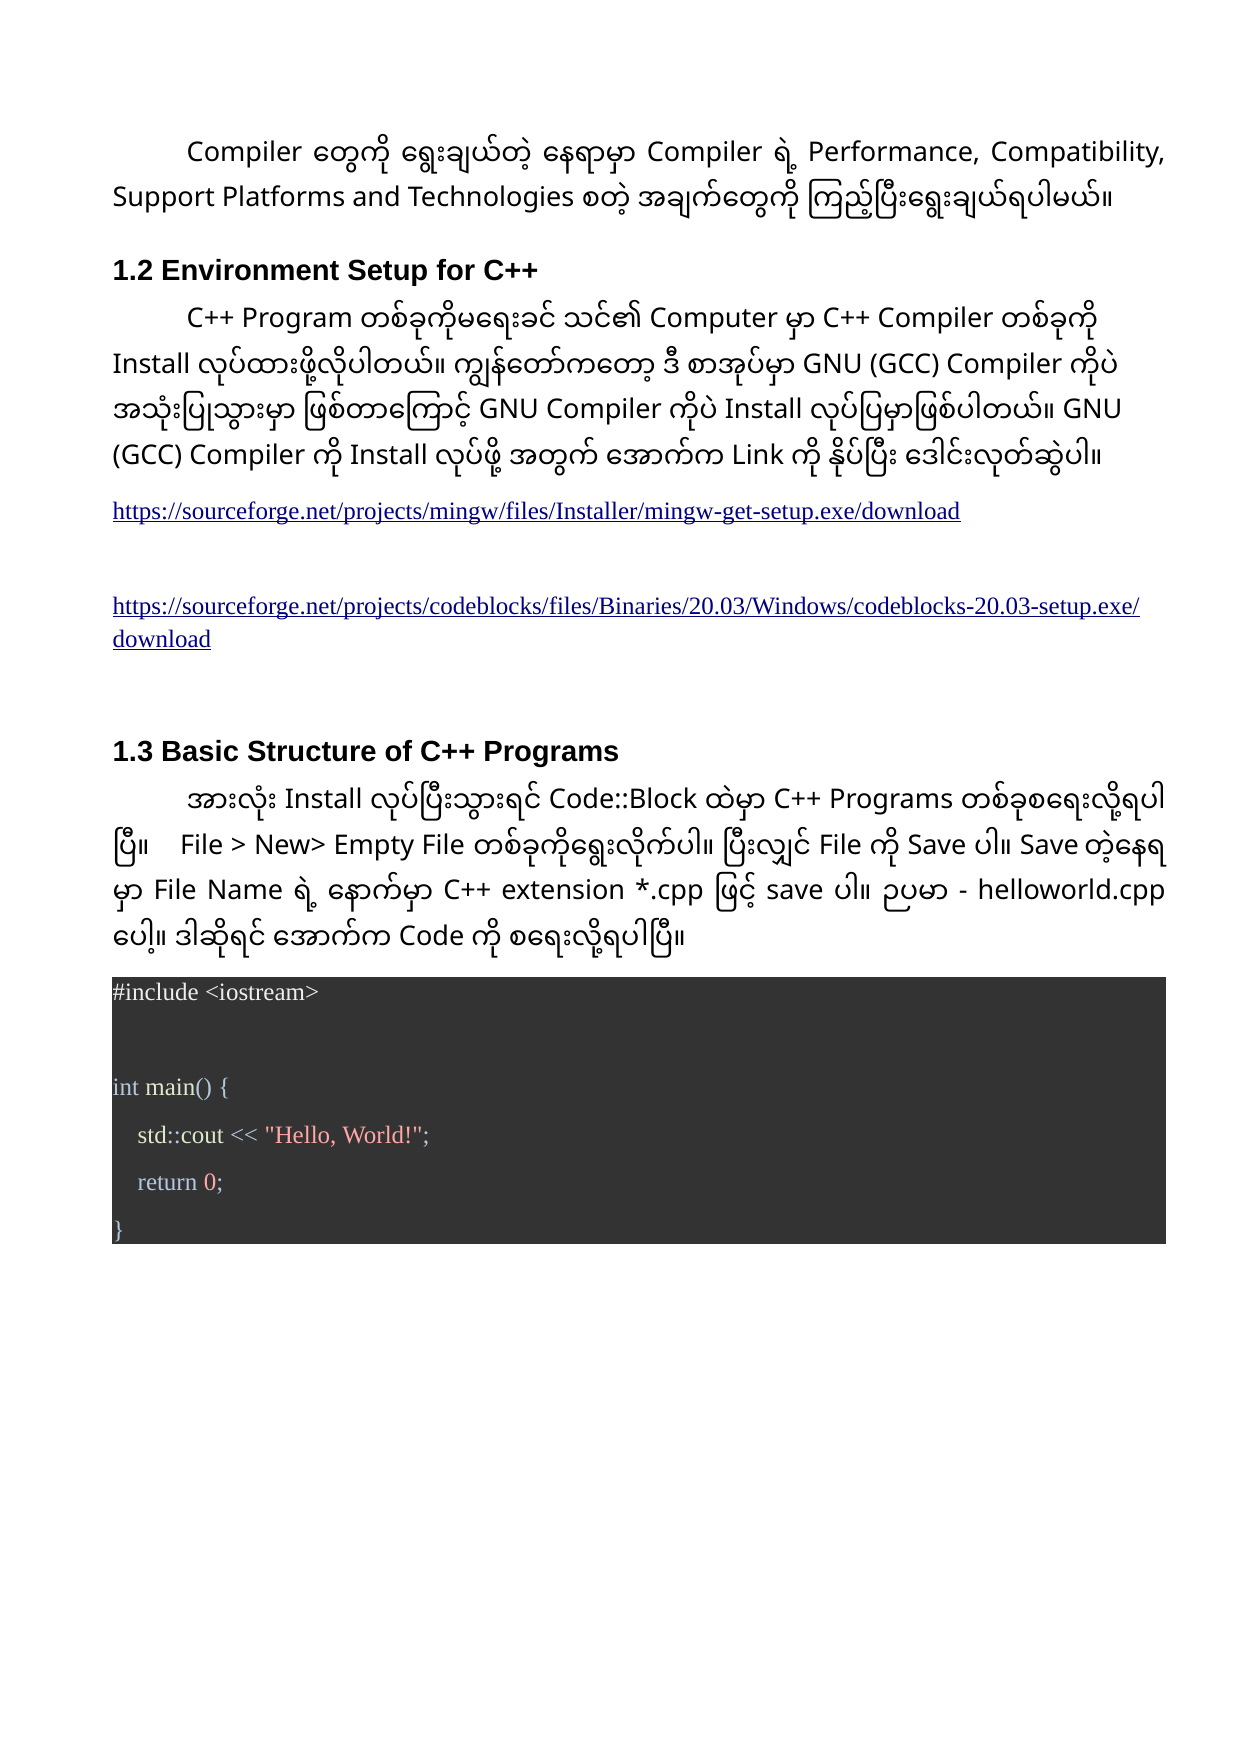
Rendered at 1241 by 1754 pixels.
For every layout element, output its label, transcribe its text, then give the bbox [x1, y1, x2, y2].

text အားလုံး Install လုပ်ပြီးသွားရင် Code::Block ထဲမှာ C++ Programs တစ်ခုစရေးလို့ရပါပြီ။ File > New> Empty File တစ်ခုကိုရွေးလိုက်ပါ။ ပြီးလျှင် File ကို Save ပါ။ Saveတဲ့နေရမှာ File Name ရဲ့ နောက်မှာ C++ extension *.cpp ဖြင့် save ပါ။ ဉပမာ - helloworld.cpp ပေါ့။ ဒါဆိုရင် အောက်က Code ကို စရေးလို့ရပါပြီ။ [112, 780, 1166, 956]
text #include <iostream> [112, 977, 1166, 1006]
text return 0; [112, 1167, 1166, 1196]
text https://sourceforge.net/projects/codeblocks/files/Binaries/20.03/Windows/codeblocks-20.03-setup.exe/download [112, 591, 1166, 653]
text } [112, 1215, 1166, 1244]
subtitle 1.2 Environment Setup for C++ [112, 253, 1166, 286]
text Compiler တွေကို ရွေးချယ်တဲ့ နေရာမှာ Compiler ရဲ့ Performance, Compatibility, Support Platforms and Technologies စတဲ့ အချက်တွေကို ကြည့်ပြီးရွေးချယ်ရပါမယ်။ [112, 132, 1166, 217]
subtitle 1.3 Basic Structure of C++ Programs [112, 734, 1166, 767]
text https://sourceforge.net/projects/mingw/files/Installer/mingw-get-setup.exe/download [112, 496, 1166, 524]
text std::cout << "Hello, World!"; [112, 1120, 1166, 1148]
text C++ Program တစ်ခုကိုမရေးခင် သင်၏ Computer မှာ C++ Compiler တစ်ခုကို Install လုပ်ထားဖို့လိုပါတယ်။ ကျွန်တော်ကတော့ ဒီ စာအုပ်မှာ GNU (GCC) Compiler ကိုပဲ အသုံးပြုသွားမှာ ဖြစ်တာကြောင့် GNU Compiler ကိုပဲ Install လုပ်ပြမှာဖြစ်ပါတယ်။ GNU (GCC) Compiler ကို Install လုပ်ဖို့ အတွက် အောက်က Link ကို နိုပ်ပြီး ဒေါင်းလုတ်ဆွဲပါ။ [112, 299, 1166, 475]
text int main() { [112, 1072, 1166, 1101]
